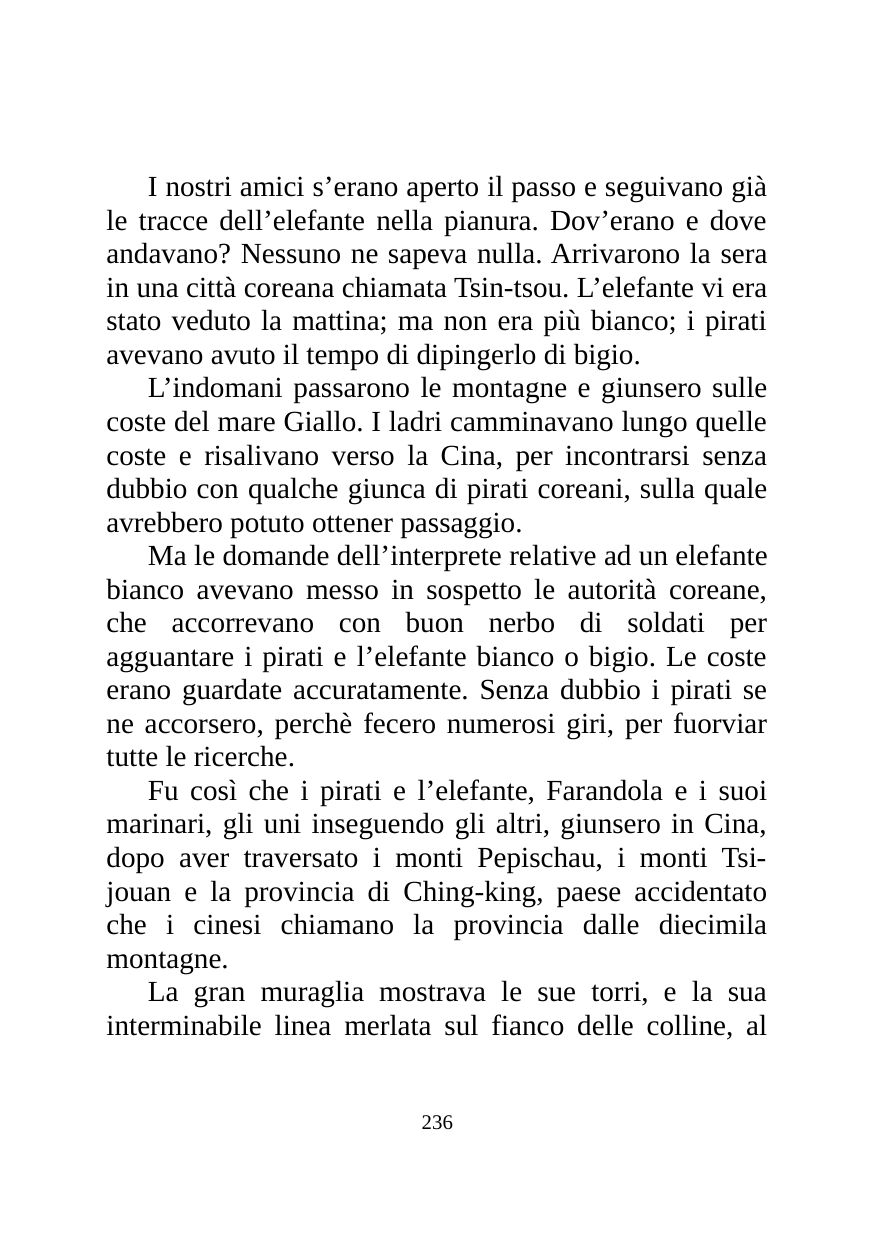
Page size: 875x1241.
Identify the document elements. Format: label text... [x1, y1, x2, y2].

text La gran muraglia mostrava le sue torri, e la sua interminabile linea merlata sul fianco delle colline, al [106, 974, 768, 1041]
text L’indomani passarono le montagne e giunsero sulle coste del mare Giallo. I ladri camminavano lungo quelle coste e risalivano verso la Cina, per incontrarsi senza dubbio con qualche giunca di pirati coreani, sulla quale avrebbero potuto ottener passaggio. [106, 371, 768, 538]
text I nostri amici s’erano aperto il passo e seguivano già le tracce dell’elefante nella pianura. Dov’erano e dove andavano? Nessuno ne sapeva nulla. Arrivarono la sera in una città coreana chiamata Tsin-tsou. L’elefante vi era stato veduto la mattina; ma non era più bianco; i pirati avevano avuto il tempo di dipingerlo di bigio. [106, 169, 768, 371]
text Fu così che i pirati e l’elefante, Farandola e i suoi marinari, gli uni inseguendo gli altri, giunsero in Cina, dopo aver traversato i monti Pepischau, i monti Tsi-jouan e la provincia di Ching-king, paese accidentato che i cinesi chiamano la provincia dalle diecimila montagne. [106, 773, 768, 974]
text Ma le domande dell’interprete relative ad un elefante bianco avevano messo in sospetto le autorità coreane, che accorrevano con buon nerbo di soldati per agguantare i pirati e l’elefante bianco o bigio. Le coste erano guardate accuratamente. Senza dubbio i pirati se ne accorsero, perchè fecero numerosi giri, per fuorviar tutte le ricerche. [106, 538, 768, 773]
